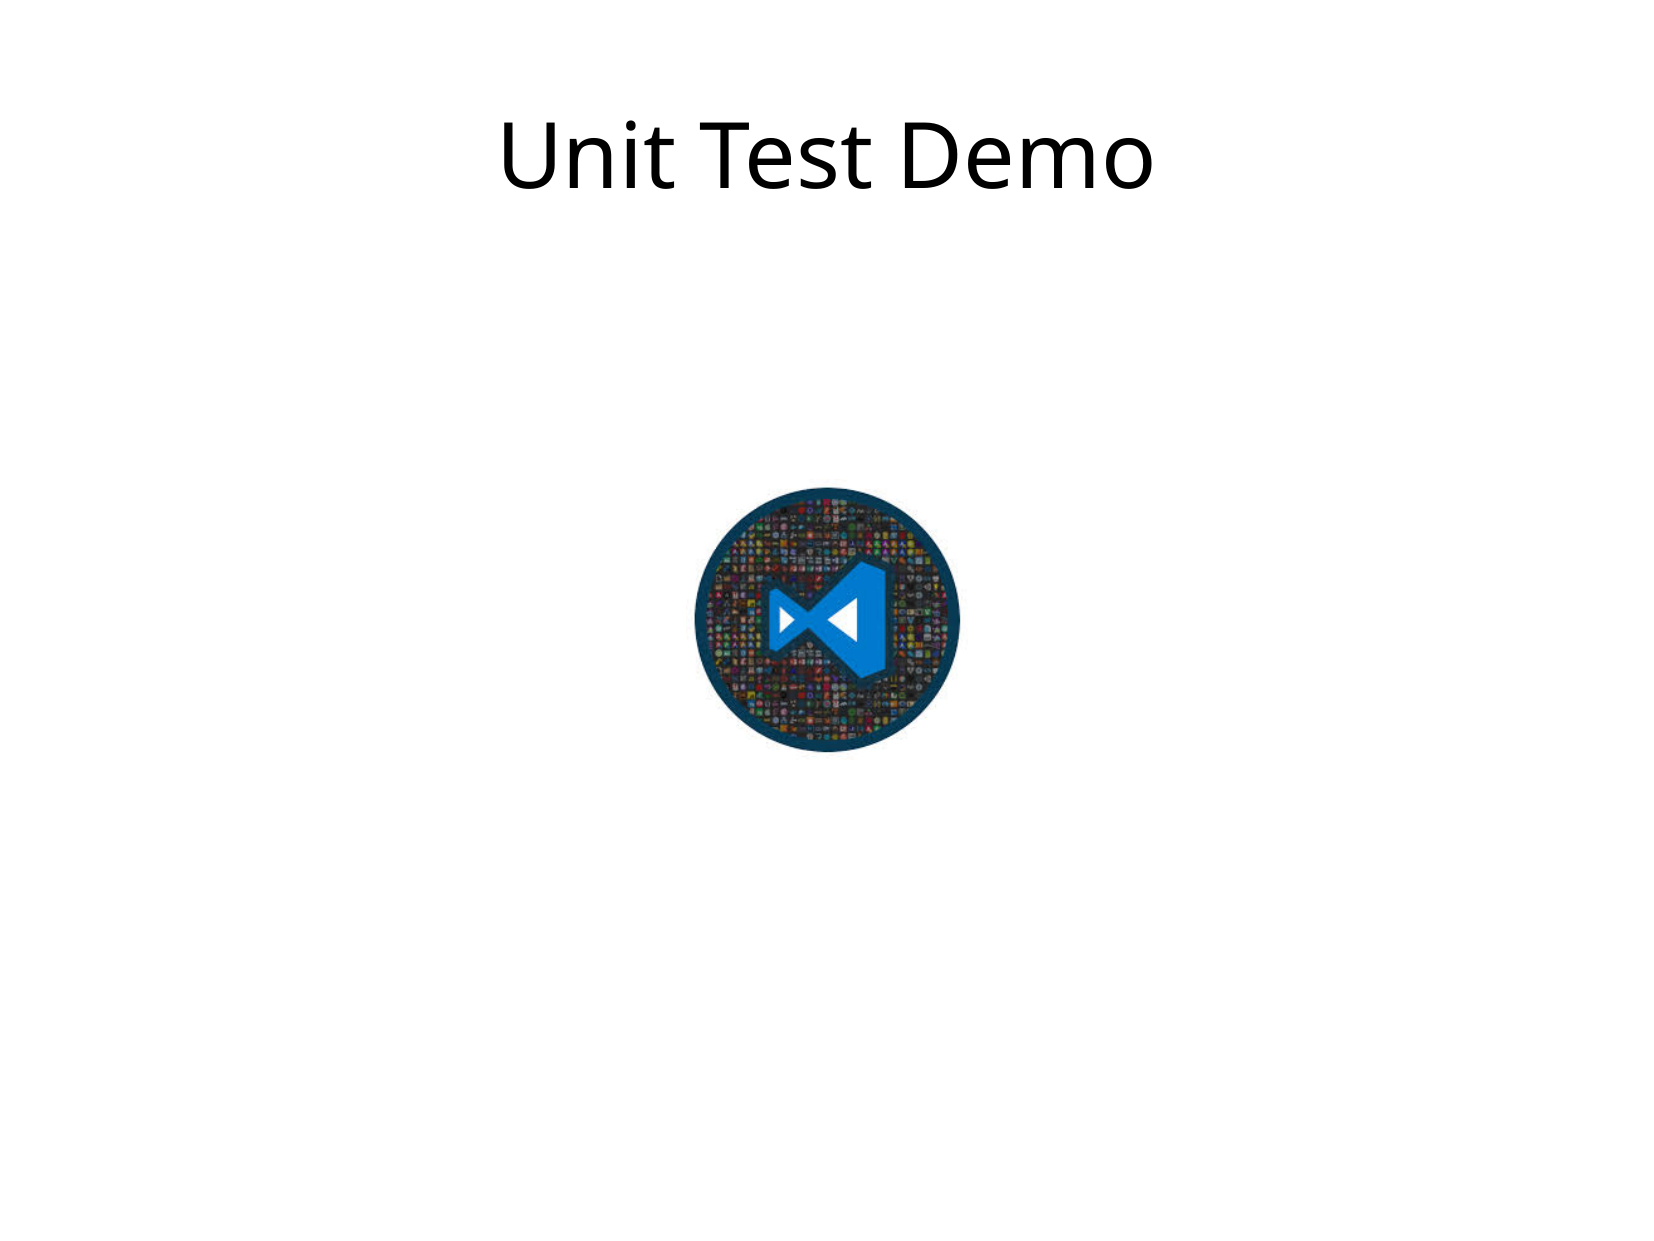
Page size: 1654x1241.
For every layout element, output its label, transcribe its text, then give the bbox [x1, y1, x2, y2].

title Unit Test Demo [82, 49, 1571, 257]
picture [686, 479, 969, 761]
